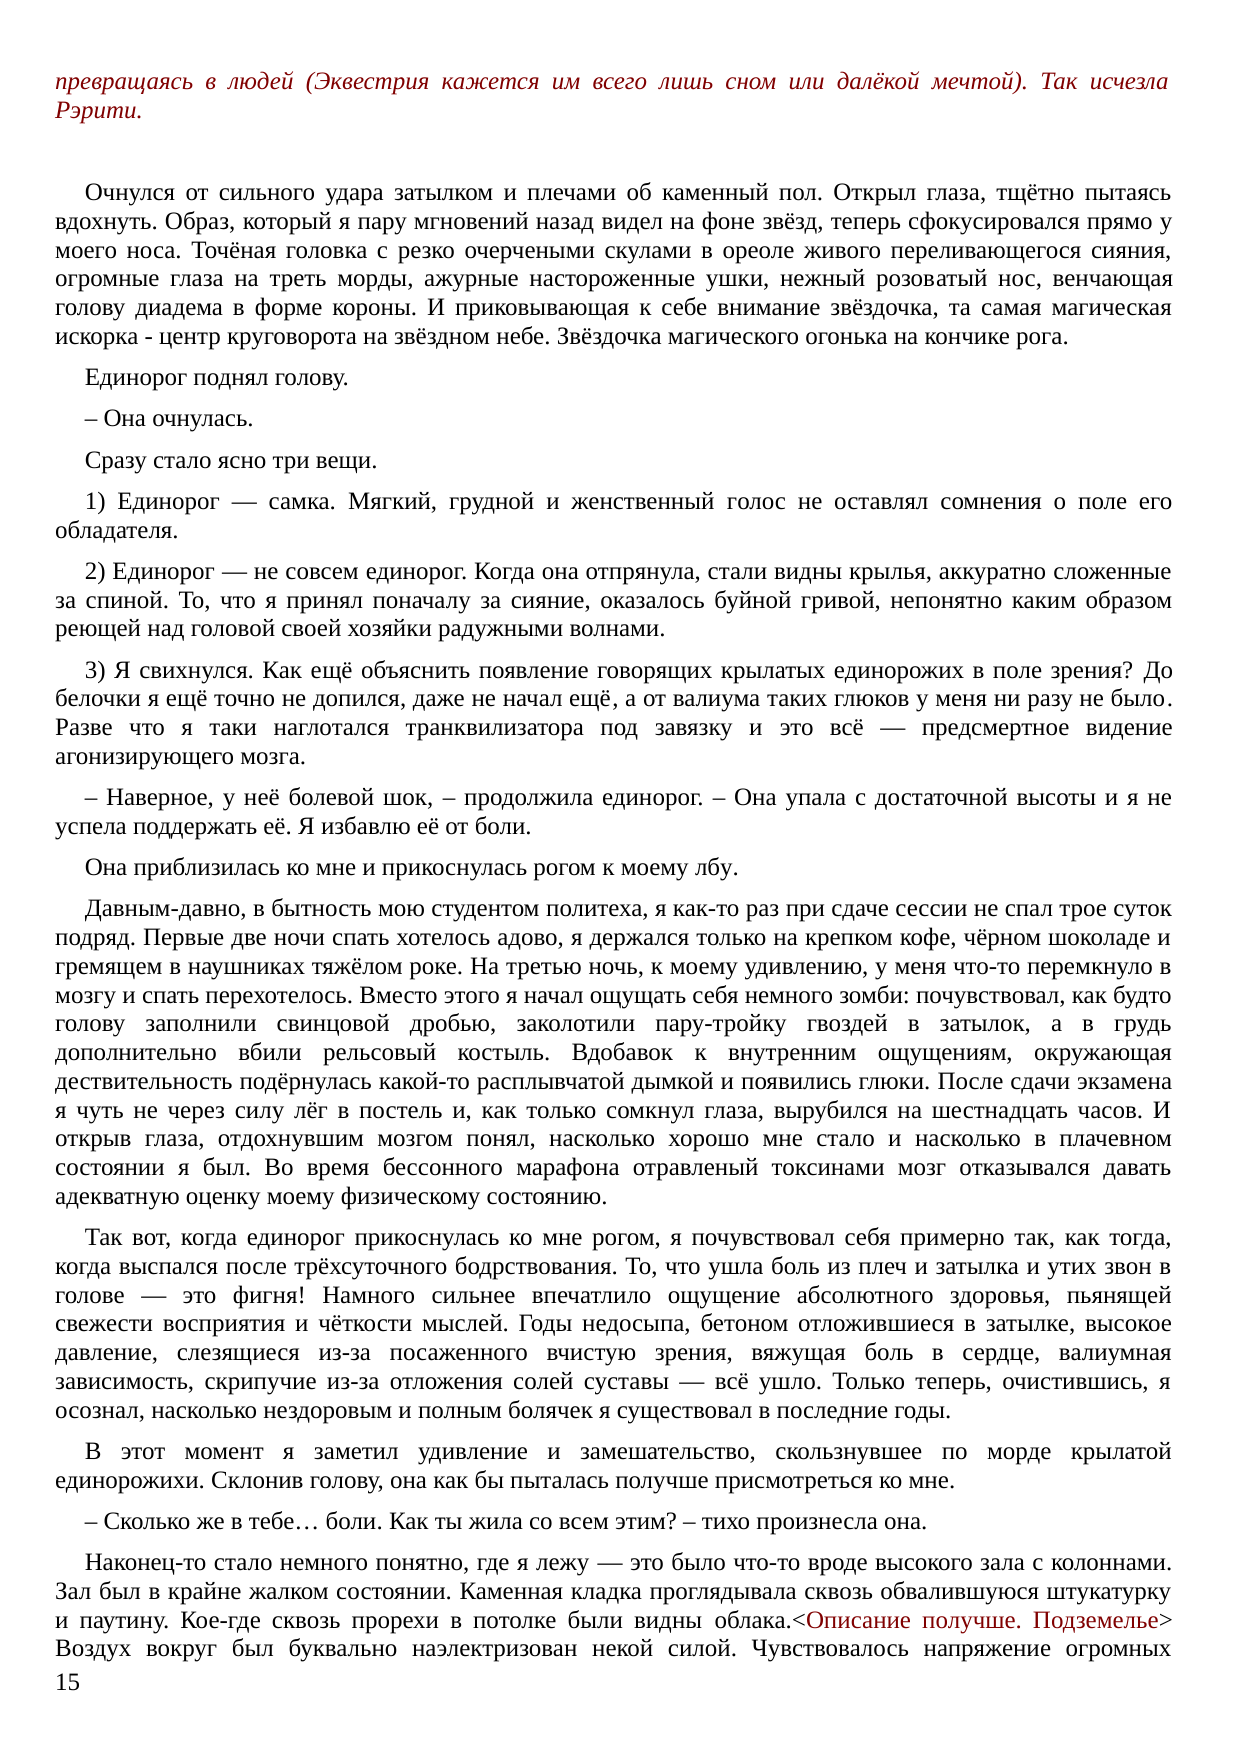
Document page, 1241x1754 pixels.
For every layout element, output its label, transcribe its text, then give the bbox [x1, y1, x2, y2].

text Она приблизилась ко мне и прикоснулась рогом к моему лбу. [55, 852, 1173, 881]
text Давным-давно, в бытность мою студентом политеха, я как-то раз при сдаче сессии не спал трое суток подряд. Первые две ночи спать хотелось адово, я держался только на крепком кофе, чёрном шоколаде и гремящем в наушниках тяжёлом роке. На третью ночь, к моему удивлению, у меня что-то перемкнуло в мозгу и спать перехотелось. Вместо этого я начал ощущать себя немного зомби: почувствовал, как будто голову заполнили свинцовой дробью, заколотили пару-тройку гвоздей в затылок, а в грудь дополнительно вбили рельсовый костыль. Вдобавок к внутренним ощущениям, окружающая дествительность подёрнулась какой-то расплывчатой дымкой и появились глюки. После сдачи экзамена я чуть не через силу лёг в постель и, как только сомкнул глаза, вырубился на шестнадцать часов. И открыв глаза, отдохнувшим мозгом понял, насколько хорошо мне стало и насколько в плачевном состоянии я был. Во время бессонного марафона отравленый токсинами мозг отказывался давать адекватную оценку моему физическому состоянию. [55, 893, 1173, 1210]
text – Наверное, у неё болевой шок, – продолжила единорог. – Она упала с достаточной высоты и я не успела поддержать её. Я избавлю её от боли. [55, 782, 1173, 840]
text Наконец-то стало немного понятно, где я лежу — это было что-то вроде высокого зала с колоннами. Зал был в крайне жалком состоянии. Каменная кладка проглядывала сквозь обвалившуюся штукатурку и паутину. Кое-где сквозь прорехи в потолке были видны облака.<Описание получше. Подземелье> Воздух вокруг был буквально наэлектризован некой силой. Чувствовалось напряжение огромных [55, 1547, 1173, 1662]
text – Она очнулась. [55, 403, 1173, 432]
text 3) Я свихнулся. Как ещё объяснить появление говорящих крылатых единорожих в поле зрения? До белочки я ещё точно не допился, даже не начал ещё, а от валиума таких глюков у меня ни разу не было. Разве что я таки наглотался транквилизатора под завязку и это всё — предсмертное видение агонизирующего мозга. [55, 655, 1173, 770]
text В этот момент я заметил удивление и замешательство, скользнувшее по морде крылатой единорожихи. Склонив голову, она как бы пыталась получше присмотреться ко мне. [55, 1436, 1173, 1493]
text превращаясь в людей (Эквестрия кажется им всего лишь сном или далёкой мечтой). Так исчезла Рэрити. [55, 66, 1173, 123]
text 2) Единорог — не совсем единорог. Когда она отпрянула, стали видны крылья, аккуратно сложенные за спиной. То, что я принял поначалу за сияние, оказалось буйной гривой, непонятно каким образом реющей над головой своей хозяйки радужными волнами. [55, 556, 1173, 642]
text Единорог поднял голову. [55, 362, 1173, 391]
text – Сколько же в тебе… боли. Как ты жила со всем этим? – тихо произнесла она. [55, 1506, 1173, 1535]
text Так вот, когда единорог прикоснулась ко мне рогом, я почувствовал себя примерно так, как тогда, когда выспался после трёхсуточного бодрствования. То, что ушла боль из плеч и затылка и утих звон в голове — это фигня! Намного сильнее впечатлило ощущение абсолютного здоровья, пьянящей свежести восприятия и чёткости мыслей. Годы недосыпа, бетоном отложившиеся в затылке, высокое давление, слезящиеся из-за посаженного вчистую зрения, вяжущая боль в сердце, валиумная зависимость, скрипучие из-за отложения солей суставы — всё ушло. Только теперь, очистившись, я осознал, насколько нездоровым и полным болячек я существовал в последние годы. [55, 1222, 1173, 1423]
text Очнулся от сильного удара затылком и плечами об каменный пол. Открыл глаза, тщётно пытаясь вдохнуть. Образ, который я пару мгновений назад видел на фоне звёзд, теперь сфокусировался прямо у моего носа. Точёная головка с резко очерчеными скулами в ореоле живого переливающегося сияния, огромные глаза на треть морды, ажурные настороженные ушки, нежный розоватый нос, венчающая голову диадема в форме короны. И приковывающая к себе внимание звёздочка, та самая магическая искорка - центр круговорота на звёздном небе. Звёздочка магического огонька на кончике рога. [55, 177, 1173, 350]
text 1) Единорог — самка. Мягкий, грудной и женственный голос не оставлял сомнения о поле его обладателя. [55, 486, 1173, 543]
text Сразу стало ясно три вещи. [55, 445, 1173, 473]
